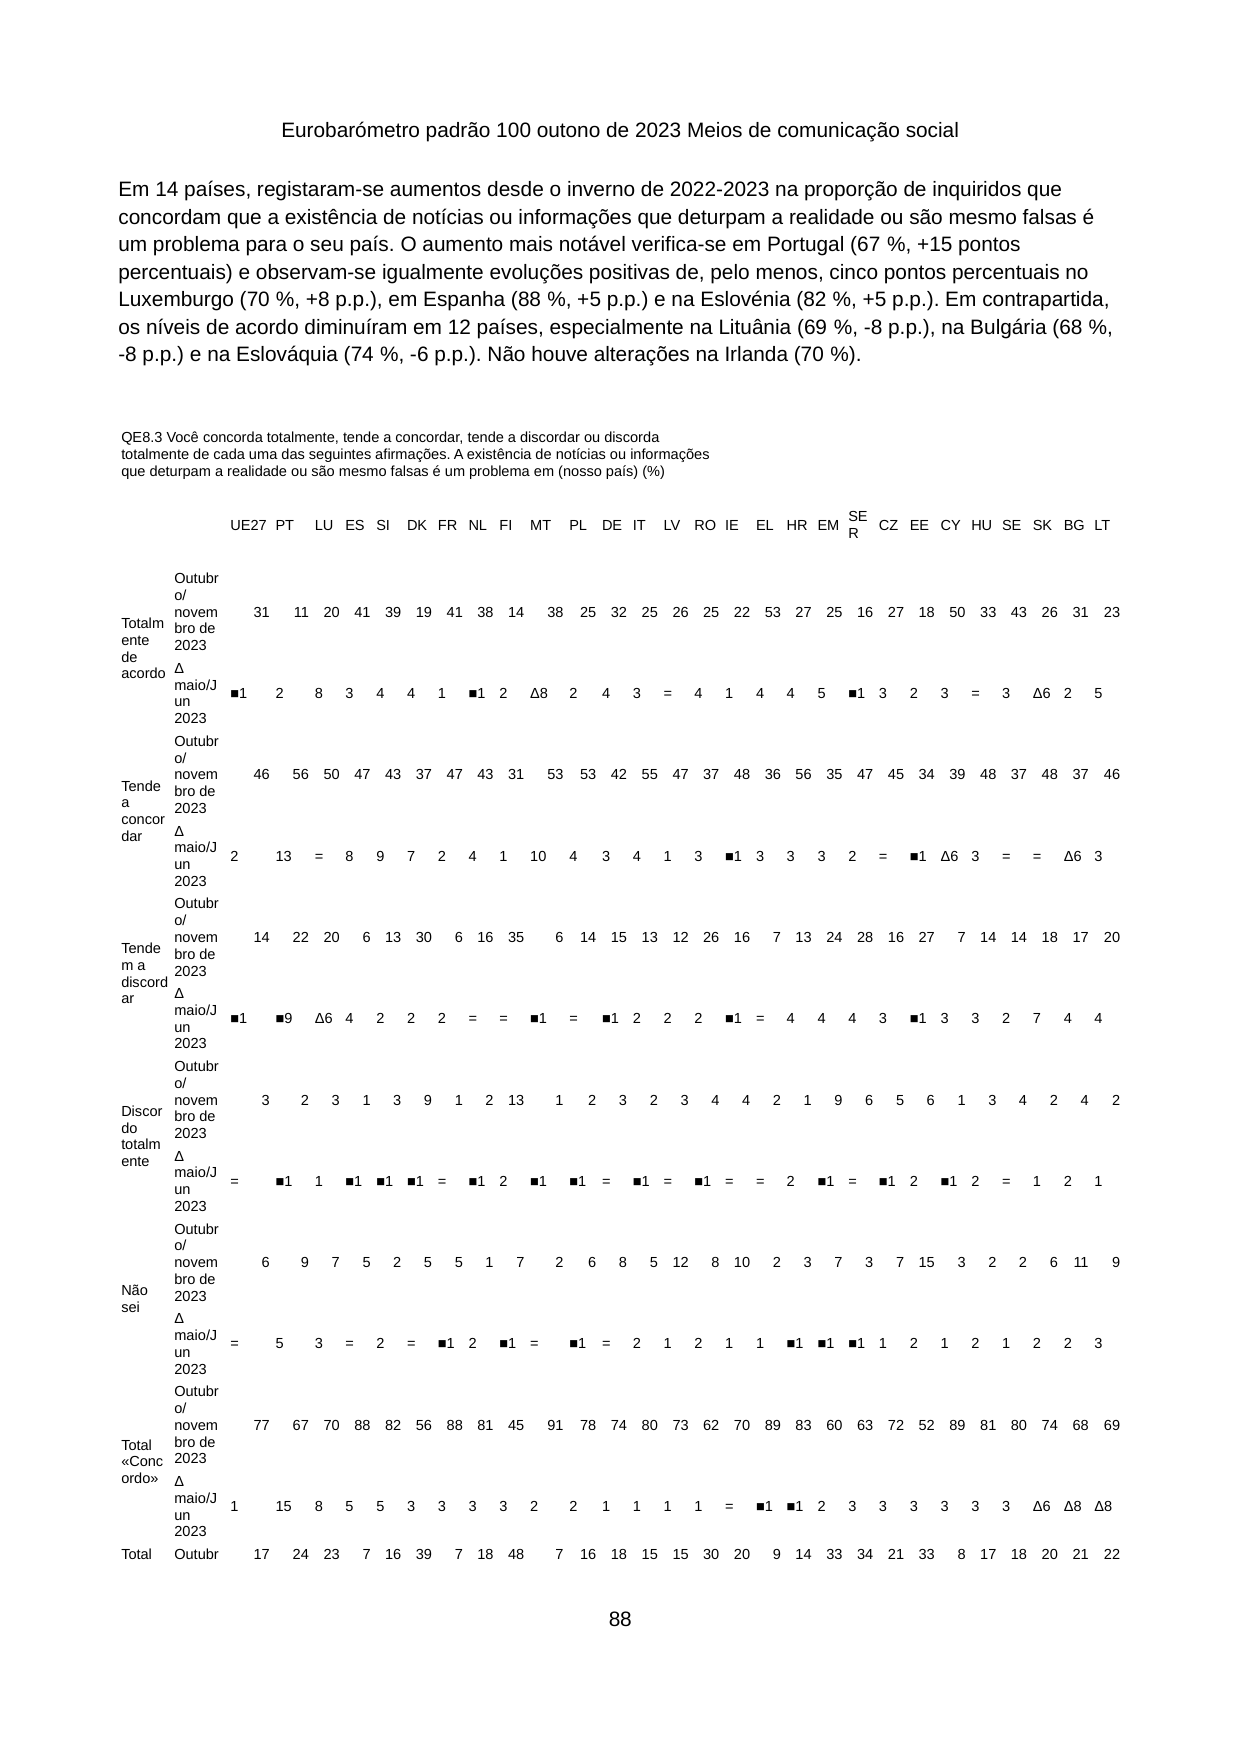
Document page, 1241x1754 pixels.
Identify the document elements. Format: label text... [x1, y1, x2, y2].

table_cell ■1 [814, 1145, 845, 1217]
table_cell EL [753, 505, 783, 544]
table_cell 70 [312, 1380, 342, 1470]
table_cell 2 [907, 1145, 937, 1217]
table_header [845, 426, 876, 482]
table_header [968, 426, 999, 482]
table_cell 4 [845, 982, 876, 1055]
table_cell 28 [845, 892, 876, 982]
table_cell 1 [999, 1307, 1030, 1380]
table_cell = [722, 1145, 753, 1217]
table_cell 9 [753, 1543, 783, 1565]
table_cell 1 [435, 1055, 465, 1144]
table_cell 3 [845, 1470, 876, 1543]
table_cell 47 [660, 730, 691, 819]
table_cell 3 [496, 1470, 527, 1543]
table_cell [465, 544, 496, 567]
table_cell [876, 544, 907, 567]
table_cell ■1 [404, 1145, 435, 1217]
table_cell [171, 505, 227, 544]
table_cell 2 [373, 1218, 404, 1307]
table_cell 37 [1061, 730, 1091, 819]
table_cell 3 [599, 819, 630, 892]
table_cell 14 [999, 892, 1030, 982]
table_cell 2 [435, 819, 465, 892]
table_cell 18 [465, 1543, 496, 1565]
table_cell 34 [845, 1543, 876, 1565]
table_cell 14 [566, 892, 599, 982]
table_cell 2 [753, 1218, 783, 1307]
table_cell [527, 544, 566, 567]
table_cell 3 [784, 819, 814, 892]
table_cell 6 [342, 892, 373, 982]
table_cell 47 [435, 730, 465, 819]
table_cell 2 [496, 1145, 527, 1217]
table_cell Δ8 [527, 657, 566, 729]
table_cell 14 [968, 892, 999, 982]
table_cell 13 [273, 819, 312, 892]
table_cell 7 [435, 1543, 465, 1565]
table_cell ■1 [753, 1470, 783, 1543]
table_cell 35 [814, 730, 845, 819]
table_header [784, 426, 814, 482]
table_cell 25 [566, 567, 599, 657]
table_cell 2 [1061, 1145, 1091, 1217]
table_cell 13 [496, 1055, 527, 1144]
table_cell 27 [784, 567, 814, 657]
table_cell ■1 [227, 657, 272, 729]
table_cell 56 [273, 730, 312, 819]
table_cell 13 [373, 892, 404, 982]
table_cell 1 [784, 1055, 814, 1144]
table_cell 5 [1091, 657, 1123, 729]
table_cell ■1 [465, 1145, 496, 1217]
table_cell 3 [1091, 819, 1123, 892]
table_cell MT [527, 505, 566, 544]
table_cell 7 [814, 1218, 845, 1307]
table_cell [373, 483, 404, 505]
table_cell ■1 [527, 1145, 566, 1217]
table_cell 43 [465, 730, 496, 819]
table_cell 33 [968, 567, 999, 657]
table_cell 8 [938, 1543, 968, 1565]
table_cell = [753, 1145, 783, 1217]
table_cell [784, 544, 814, 567]
table_cell 4 [599, 657, 630, 729]
table_cell 37 [691, 730, 722, 819]
table_cell [1030, 544, 1061, 567]
table_cell 3 [968, 1470, 999, 1543]
table_cell 31 [1061, 567, 1091, 657]
table_header [1091, 426, 1123, 482]
table_cell Δ6 [1030, 657, 1061, 729]
table_cell 17 [1061, 892, 1091, 982]
table_cell [660, 483, 691, 505]
table_cell Δ6 [1030, 1470, 1061, 1543]
table_cell 2 [753, 1055, 783, 1144]
table_cell [999, 483, 1030, 505]
table_cell 1 [435, 657, 465, 729]
table_cell 48 [968, 730, 999, 819]
table_cell Δ maio/Jun 2023 [171, 1470, 227, 1543]
table_cell 88 [435, 1380, 465, 1470]
table_cell 3 [630, 657, 660, 729]
table_cell = [968, 657, 999, 729]
table_cell SER [845, 505, 876, 544]
table_cell Δ maio/Jun 2023 [171, 1145, 227, 1217]
table_cell 1 [342, 1055, 373, 1144]
table_cell 22 [722, 567, 753, 657]
table_cell 26 [660, 567, 691, 657]
table_cell 2 [845, 819, 876, 892]
table_cell ■1 [342, 1145, 373, 1217]
table_cell 12 [660, 1218, 691, 1307]
table_cell [938, 483, 968, 505]
table_cell 22 [1091, 1543, 1123, 1565]
table_cell 5 [814, 657, 845, 729]
table_cell ■1 [784, 1470, 814, 1543]
table_cell 2 [907, 657, 937, 729]
table_cell 7 [876, 1218, 907, 1307]
table_cell Total [118, 1543, 171, 1565]
table_cell ■1 [630, 1145, 660, 1217]
table_cell 2 [660, 982, 691, 1055]
table_cell 3 [691, 819, 722, 892]
table_cell 2 [1030, 1307, 1061, 1380]
table_cell = [1030, 819, 1061, 892]
table_cell 1 [599, 1470, 630, 1543]
table_cell Discordo totalmente [118, 1055, 171, 1217]
table_cell = [845, 1145, 876, 1217]
table_cell ■1 [784, 1307, 814, 1380]
table_cell 18 [1030, 892, 1061, 982]
table_cell [814, 483, 845, 505]
table_cell = [660, 657, 691, 729]
table_cell 31 [227, 567, 272, 657]
table_cell [373, 544, 404, 567]
table_cell Δ maio/Jun 2023 [171, 819, 227, 892]
table_cell 2 [814, 1470, 845, 1543]
table_cell 67 [273, 1380, 312, 1470]
table_cell ■1 [845, 1307, 876, 1380]
table_cell [907, 483, 937, 505]
table_cell [1061, 544, 1091, 567]
table_cell 3 [968, 819, 999, 892]
table_cell [566, 544, 599, 567]
table_cell 2 [527, 1470, 566, 1543]
table_cell 4 [404, 657, 435, 729]
table_cell [342, 483, 373, 505]
table_cell 81 [465, 1380, 496, 1470]
table_cell = [599, 1307, 630, 1380]
table_cell 5 [373, 1470, 404, 1543]
table_cell 9 [1091, 1218, 1123, 1307]
table_cell = [227, 1145, 272, 1217]
table_cell 3 [907, 1470, 937, 1543]
table_cell 7 [938, 892, 968, 982]
table_cell 6 [1030, 1218, 1061, 1307]
table_cell 2 [465, 1055, 496, 1144]
table_cell 5 [404, 1218, 435, 1307]
table_cell 4 [722, 1055, 753, 1144]
table_cell 8 [342, 819, 373, 892]
table_cell 4 [566, 819, 599, 892]
table_cell 16 [722, 892, 753, 982]
table_cell 2 [630, 1307, 660, 1380]
table_cell 25 [691, 567, 722, 657]
table_cell [404, 544, 435, 567]
table_cell 78 [566, 1380, 599, 1470]
table_cell BG [1061, 505, 1091, 544]
table_cell 32 [599, 567, 630, 657]
table_cell 20 [722, 1543, 753, 1565]
table_cell 4 [1061, 1055, 1091, 1144]
table_cell 3 [599, 1055, 630, 1144]
table_cell [227, 483, 272, 505]
table_cell DE [599, 505, 630, 544]
table_cell 16 [845, 567, 876, 657]
table_cell = [566, 982, 599, 1055]
table_cell [496, 483, 527, 505]
table_cell 2 [907, 1307, 937, 1380]
table_cell 1 [527, 1055, 566, 1144]
table_cell = [527, 1307, 566, 1380]
table_cell 1 [630, 1470, 660, 1543]
table_cell 2 [227, 819, 272, 892]
table_cell 8 [312, 1470, 342, 1543]
table_cell 1 [691, 1470, 722, 1543]
table_cell 74 [599, 1380, 630, 1470]
table_cell = [999, 819, 1030, 892]
table_cell 7 [496, 1218, 527, 1307]
table_header [814, 426, 845, 482]
table_cell = [876, 819, 907, 892]
table_cell 3 [373, 1055, 404, 1144]
table_cell 15 [660, 1543, 691, 1565]
table_cell 6 [566, 1218, 599, 1307]
table_cell 4 [373, 657, 404, 729]
table_cell [118, 483, 171, 505]
table_cell 1 [465, 1218, 496, 1307]
table_cell = [465, 982, 496, 1055]
table_cell = [599, 1145, 630, 1217]
table_cell 56 [404, 1380, 435, 1470]
table_cell ■1 [566, 1307, 599, 1380]
table_cell [599, 544, 630, 567]
table_cell 3 [465, 1470, 496, 1543]
table_cell 45 [876, 730, 907, 819]
table_cell [404, 483, 435, 505]
table_cell [118, 505, 171, 544]
table_cell 1 [660, 1470, 691, 1543]
table_cell 3 [312, 1055, 342, 1144]
table_cell = [496, 982, 527, 1055]
table_cell FI [496, 505, 527, 544]
table_cell 1 [312, 1145, 342, 1217]
table_cell 68 [1061, 1380, 1091, 1470]
table_cell 4 [1061, 982, 1091, 1055]
table_cell 3 [968, 982, 999, 1055]
table_cell 11 [1061, 1218, 1091, 1307]
table_cell 18 [907, 567, 937, 657]
table_cell 37 [999, 730, 1030, 819]
table_cell SK [1030, 505, 1061, 544]
table_cell [907, 544, 937, 567]
table_cell EM [814, 505, 845, 544]
table_cell 36 [753, 730, 783, 819]
table_cell 1 [722, 1307, 753, 1380]
table_cell 3 [227, 1055, 272, 1144]
table_cell [968, 544, 999, 567]
table_cell 1 [876, 1307, 907, 1380]
table_cell ■1 [938, 1145, 968, 1217]
table_cell 5 [876, 1055, 907, 1144]
table_cell 4 [691, 657, 722, 729]
table_cell 48 [496, 1543, 527, 1565]
table_cell 2 [968, 1307, 999, 1380]
table_cell [273, 483, 312, 505]
table_cell 3 [938, 1218, 968, 1307]
table_cell Δ8 [1061, 1470, 1091, 1543]
table_cell 62 [691, 1380, 722, 1470]
table_cell 1 [938, 1055, 968, 1144]
table_cell 48 [722, 730, 753, 819]
table_cell 2 [1030, 1055, 1061, 1144]
table_cell [527, 483, 566, 505]
table_cell = [753, 982, 783, 1055]
table_cell 5 [342, 1218, 373, 1307]
table_cell 3 [753, 819, 783, 892]
table_cell 23 [1091, 567, 1123, 657]
table_cell = [312, 819, 342, 892]
table_cell Δ maio/Jun 2023 [171, 1307, 227, 1380]
table_cell 15 [599, 892, 630, 982]
table_cell 80 [999, 1380, 1030, 1470]
table_cell 48 [1030, 730, 1061, 819]
table_cell 5 [435, 1218, 465, 1307]
table_cell ■1 [273, 1145, 312, 1217]
table_cell 2 [1061, 1307, 1091, 1380]
table_cell 30 [404, 892, 435, 982]
table_cell Δ maio/Jun 2023 [171, 982, 227, 1055]
table_cell 2 [630, 1055, 660, 1144]
table_cell 60 [814, 1380, 845, 1470]
table_cell [312, 483, 342, 505]
table_cell 42 [599, 730, 630, 819]
table_cell 9 [273, 1218, 312, 1307]
table_cell 24 [814, 892, 845, 982]
table_cell [722, 544, 753, 567]
table_cell 1 [227, 1470, 272, 1543]
table_cell 14 [784, 1543, 814, 1565]
table_cell [171, 544, 227, 567]
table_cell 5 [342, 1470, 373, 1543]
table_cell Outubro/novembro de 2023 [171, 1218, 227, 1307]
table_cell Tendem a discordar [118, 892, 171, 1055]
table_cell 14 [227, 892, 272, 982]
table_cell 88 [342, 1380, 373, 1470]
table_cell 39 [938, 730, 968, 819]
table_cell 3 [1091, 1307, 1123, 1380]
table_cell 41 [435, 567, 465, 657]
table_cell 2 [496, 657, 527, 729]
table_cell [938, 544, 968, 567]
table_cell Tende a concordar [118, 730, 171, 892]
table_cell 16 [465, 892, 496, 982]
table_cell NL [465, 505, 496, 544]
table_cell 3 [876, 982, 907, 1055]
table_cell 46 [1091, 730, 1123, 819]
table_cell 6 [907, 1055, 937, 1144]
table_cell 89 [938, 1380, 968, 1470]
table_cell 77 [227, 1380, 272, 1470]
table_cell 50 [312, 730, 342, 819]
table_header [722, 426, 753, 482]
table_cell [999, 544, 1030, 567]
table_cell 17 [227, 1543, 272, 1565]
table_cell [273, 544, 312, 567]
table_cell 3 [814, 819, 845, 892]
table_cell [118, 544, 171, 567]
table_cell 2 [273, 1055, 312, 1144]
table_cell 2 [273, 657, 312, 729]
table_cell CZ [876, 505, 907, 544]
table_cell HR [784, 505, 814, 544]
table_cell [171, 483, 227, 505]
table_cell Δ6 [938, 819, 968, 892]
table_cell [1030, 483, 1061, 505]
table_cell 1 [1091, 1145, 1123, 1217]
table_cell 6 [227, 1218, 272, 1307]
table_cell LU [312, 505, 342, 544]
table_cell 5 [630, 1218, 660, 1307]
table_cell 3 [876, 657, 907, 729]
table_cell Δ6 [1061, 819, 1091, 892]
table_cell 4 [999, 1055, 1030, 1144]
table_cell 20 [1091, 892, 1123, 982]
table_cell 2 [968, 1145, 999, 1217]
table_cell Δ8 [1091, 1470, 1123, 1543]
table_cell Totalmente de acordo [118, 567, 171, 729]
table_cell [435, 544, 465, 567]
table_cell IT [630, 505, 660, 544]
table_cell = [404, 1307, 435, 1380]
table_cell 15 [907, 1218, 937, 1307]
table_cell [599, 483, 630, 505]
table_cell ■1 [496, 1307, 527, 1380]
table_cell [845, 483, 876, 505]
table_cell 39 [404, 1543, 435, 1565]
table_cell = [999, 1145, 1030, 1217]
table_cell 4 [1091, 982, 1123, 1055]
table_cell 7 [1030, 982, 1061, 1055]
table_cell 8 [599, 1218, 630, 1307]
table_cell = [660, 1145, 691, 1217]
table_cell 55 [630, 730, 660, 819]
table_cell [227, 544, 272, 567]
table_header [1061, 426, 1091, 482]
table_cell CY [938, 505, 968, 544]
table_cell 16 [566, 1543, 599, 1565]
table_cell 26 [691, 892, 722, 982]
table_cell [1091, 483, 1123, 505]
table_cell 43 [373, 730, 404, 819]
table_cell [691, 544, 722, 567]
table_cell 3 [999, 657, 1030, 729]
table_cell [660, 544, 691, 567]
table_cell 2 [784, 1145, 814, 1217]
table_cell ■1 [465, 657, 496, 729]
table_cell Outubro/novembro de 2023 [171, 1380, 227, 1470]
table_cell ■1 [373, 1145, 404, 1217]
table_cell 56 [784, 730, 814, 819]
table_cell 70 [722, 1380, 753, 1470]
table_cell 17 [968, 1543, 999, 1565]
table_cell ■1 [722, 982, 753, 1055]
table_cell 33 [814, 1543, 845, 1565]
table_cell 13 [630, 892, 660, 982]
table_cell Não sei [118, 1218, 171, 1380]
table_cell = [227, 1307, 272, 1380]
table_cell 25 [814, 567, 845, 657]
table_cell Outubr [171, 1543, 227, 1565]
table_header [938, 426, 968, 482]
table_cell PT [273, 505, 312, 544]
table_cell ■1 [599, 982, 630, 1055]
table_cell [465, 483, 496, 505]
table_cell ■1 [814, 1307, 845, 1380]
table_cell 34 [907, 730, 937, 819]
table_cell 83 [784, 1380, 814, 1470]
table_cell SI [373, 505, 404, 544]
table_cell 2 [968, 1218, 999, 1307]
table_cell 27 [907, 892, 937, 982]
table_cell 6 [845, 1055, 876, 1144]
table_cell 20 [312, 892, 342, 982]
table_cell [753, 544, 783, 567]
table_cell [814, 544, 845, 567]
table_cell 3 [876, 1470, 907, 1543]
table_cell 41 [342, 567, 373, 657]
table_cell Outubro/novembro de 2023 [171, 892, 227, 982]
table_cell 1 [753, 1307, 783, 1380]
table_cell 6 [527, 892, 566, 982]
table_cell RO [691, 505, 722, 544]
table_cell 52 [907, 1380, 937, 1470]
table_cell Outubro/novembro de 2023 [171, 1055, 227, 1144]
table_header [999, 426, 1030, 482]
table_cell 73 [660, 1380, 691, 1470]
table_cell 20 [312, 567, 342, 657]
table_cell 15 [630, 1543, 660, 1565]
table_cell [691, 483, 722, 505]
table_cell 2 [566, 1470, 599, 1543]
table_cell PL [566, 505, 599, 544]
table_cell [1061, 483, 1091, 505]
table_cell 30 [691, 1543, 722, 1565]
table_cell 91 [527, 1380, 566, 1470]
table_cell 6 [435, 892, 465, 982]
table_cell [968, 483, 999, 505]
table_cell ES [342, 505, 373, 544]
table_cell 2 [435, 982, 465, 1055]
table_cell 45 [496, 1380, 527, 1470]
table_cell 2 [691, 982, 722, 1055]
table_cell 22 [273, 892, 312, 982]
table_cell 16 [373, 1543, 404, 1565]
table_cell [876, 483, 907, 505]
table_cell LV [660, 505, 691, 544]
text Em 14 países, registaram-se aumentos desde o inverno de 2022-2023 na proporção de inquiridos que concordam que a existência de notícias ou informações que deturpam a realidade ou são mesmo falsas é um problema para o seu país. O aumento mais notável verifica-se em Portugal (67 %, +15 pontos percentuais) e observam-se igualmente evoluções positivas de, pelo menos, cinco pontos percentuais no Luxemburgo (70 %, +8 p.p.), em Espanha (88 %, +5 p.p.) e na Eslovénia (82 %, +5 p.p.). Em contrapartida, os níveis de acordo diminuíram em 12 países, especialmente na Lituânia (69 %, -8 p.p.), na Bulgária (68 %, -8 p.p.) e na Eslováquia (74 %, -6 p.p.). Não houve alterações na Irlanda (70 %). [118, 177, 1122, 366]
table_cell UE27 [227, 505, 272, 544]
table_cell 23 [312, 1543, 342, 1565]
table_cell Outubro/novembro de 2023 [171, 730, 227, 819]
table_cell [342, 544, 373, 567]
table_cell 53 [753, 567, 783, 657]
table_cell 8 [691, 1218, 722, 1307]
table_cell 21 [876, 1543, 907, 1565]
table_cell 2 [373, 982, 404, 1055]
table_cell 10 [722, 1218, 753, 1307]
table_cell 18 [599, 1543, 630, 1565]
table_cell 47 [342, 730, 373, 819]
table_cell 7 [753, 892, 783, 982]
table_cell 1 [1030, 1145, 1061, 1217]
table_cell 46 [227, 730, 272, 819]
table_cell 4 [691, 1055, 722, 1144]
table_cell ■1 [876, 1145, 907, 1217]
table_cell 3 [999, 1470, 1030, 1543]
table_cell 38 [465, 567, 496, 657]
table_header [876, 426, 907, 482]
table_cell 74 [1030, 1380, 1061, 1470]
table_cell 2 [527, 1218, 566, 1307]
table_cell [784, 483, 814, 505]
table_cell 21 [1061, 1543, 1091, 1565]
table_cell 53 [527, 730, 566, 819]
table_cell IE [722, 505, 753, 544]
table_cell 2 [404, 982, 435, 1055]
table_cell 3 [968, 1055, 999, 1144]
table_cell 81 [968, 1380, 999, 1470]
table_cell 5 [273, 1307, 312, 1380]
table_cell 7 [404, 819, 435, 892]
table_cell 3 [938, 657, 968, 729]
table_cell 4 [753, 657, 783, 729]
table_cell 27 [876, 567, 907, 657]
table_cell 2 [373, 1307, 404, 1380]
table_cell 2 [999, 982, 1030, 1055]
table_cell 3 [404, 1470, 435, 1543]
table_cell 14 [496, 567, 527, 657]
table_cell 25 [630, 567, 660, 657]
table_header [907, 426, 937, 482]
table_cell ■1 [691, 1145, 722, 1217]
table_cell 2 [465, 1307, 496, 1380]
table_cell [630, 483, 660, 505]
table_cell 1 [660, 1307, 691, 1380]
table_cell 3 [938, 982, 968, 1055]
table_cell 2 [566, 1055, 599, 1144]
table_cell 4 [342, 982, 373, 1055]
table_cell 82 [373, 1380, 404, 1470]
table_cell 4 [465, 819, 496, 892]
table_cell Total «Concordo» [118, 1380, 171, 1543]
table_cell [722, 483, 753, 505]
table_cell 15 [273, 1470, 312, 1543]
table_cell Δ6 [312, 982, 342, 1055]
table_cell 63 [845, 1380, 876, 1470]
table_cell 13 [784, 892, 814, 982]
table_cell = [722, 1470, 753, 1543]
table_cell ■1 [722, 819, 753, 892]
table_cell 20 [1030, 1543, 1061, 1565]
table_cell 35 [496, 892, 527, 982]
table_cell 43 [999, 567, 1030, 657]
table_header QE8.3 Você concorda totalmente, tende a concordar, tende a discordar ou discorda totalmente de cada uma das seguintes afirmações. A existência de notícias ou informações que deturpam a realidade ou são mesmo falsas é um problema em (nosso país) (%) [118, 426, 722, 482]
table_cell 3 [660, 1055, 691, 1144]
table_cell 4 [784, 982, 814, 1055]
table_cell LT [1091, 505, 1123, 544]
table_cell FR [435, 505, 465, 544]
table_cell 3 [845, 1218, 876, 1307]
table_cell 7 [342, 1543, 373, 1565]
table_cell [496, 544, 527, 567]
table_cell SE [999, 505, 1030, 544]
table_cell 16 [876, 892, 907, 982]
table_cell 3 [312, 1307, 342, 1380]
table_cell 3 [342, 657, 373, 729]
table_cell 53 [566, 730, 599, 819]
table_cell 3 [784, 1218, 814, 1307]
table_cell [1091, 544, 1123, 567]
table_header [753, 426, 783, 482]
table_cell HU [968, 505, 999, 544]
table_cell 9 [814, 1055, 845, 1144]
table_cell 69 [1091, 1380, 1123, 1470]
table_cell 89 [753, 1380, 783, 1470]
table_cell ■1 [907, 819, 937, 892]
table_cell 7 [527, 1543, 566, 1565]
table_cell [566, 483, 599, 505]
table_cell ■9 [273, 982, 312, 1055]
table_cell 72 [876, 1380, 907, 1470]
table_cell 39 [373, 567, 404, 657]
table_cell 9 [373, 819, 404, 892]
table_cell 8 [312, 657, 342, 729]
table_cell 2 [999, 1218, 1030, 1307]
table_cell 33 [907, 1543, 937, 1565]
table_cell 2 [1091, 1055, 1123, 1144]
table_cell 1 [722, 657, 753, 729]
table_cell 7 [312, 1218, 342, 1307]
table_cell [753, 483, 783, 505]
table_cell 9 [404, 1055, 435, 1144]
table_cell 1 [496, 819, 527, 892]
table_cell 2 [630, 982, 660, 1055]
table_cell 12 [660, 892, 691, 982]
table_cell 2 [566, 657, 599, 729]
table_cell [435, 483, 465, 505]
table_cell ■1 [845, 657, 876, 729]
table_cell 1 [938, 1307, 968, 1380]
table_cell [312, 544, 342, 567]
table_cell 18 [999, 1543, 1030, 1565]
table_cell 4 [814, 982, 845, 1055]
table_cell ■1 [227, 982, 272, 1055]
table_cell EE [907, 505, 937, 544]
table_cell 47 [845, 730, 876, 819]
table_cell Outubro/novembro de 2023 [171, 567, 227, 657]
table_cell ■1 [907, 982, 937, 1055]
table_cell 1 [660, 819, 691, 892]
table_cell 4 [784, 657, 814, 729]
table_cell = [435, 1145, 465, 1217]
table_cell ■1 [435, 1307, 465, 1380]
table_cell 3 [435, 1470, 465, 1543]
table_cell 26 [1030, 567, 1061, 657]
table_cell 11 [273, 567, 312, 657]
table_cell = [342, 1307, 373, 1380]
table_cell 3 [938, 1470, 968, 1543]
table_cell ■1 [527, 982, 566, 1055]
table_cell 4 [630, 819, 660, 892]
table_cell 10 [527, 819, 566, 892]
table_cell ■1 [566, 1145, 599, 1217]
table_cell 37 [404, 730, 435, 819]
table_cell 19 [404, 567, 435, 657]
table_cell DK [404, 505, 435, 544]
table_cell [630, 544, 660, 567]
table_cell 24 [273, 1543, 312, 1565]
table_cell 80 [630, 1380, 660, 1470]
table_cell 31 [496, 730, 527, 819]
table_cell 2 [691, 1307, 722, 1380]
table_cell 2 [1061, 657, 1091, 729]
table_cell 50 [938, 567, 968, 657]
table_header [1030, 426, 1061, 482]
table_cell Δ maio/Jun 2023 [171, 657, 227, 729]
table_cell 38 [527, 567, 566, 657]
table_cell [845, 544, 876, 567]
